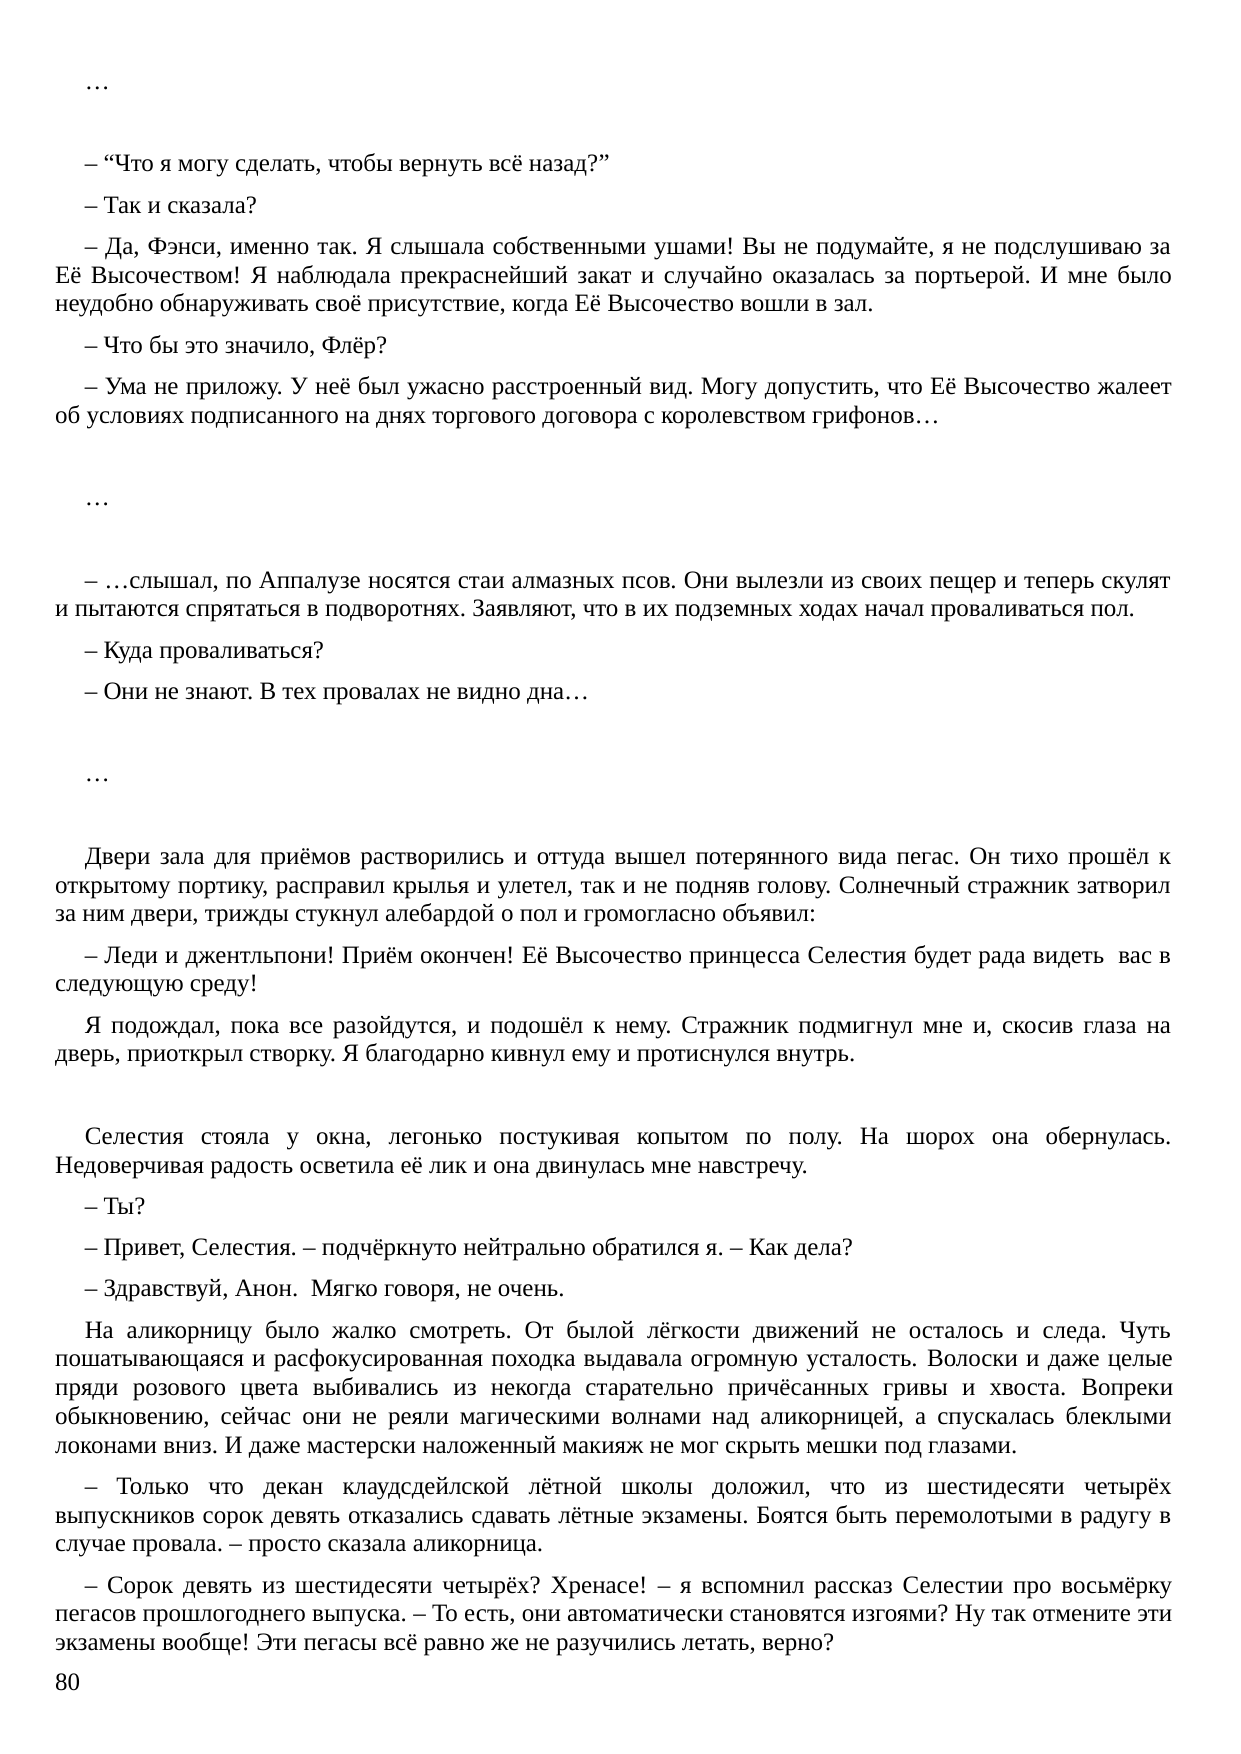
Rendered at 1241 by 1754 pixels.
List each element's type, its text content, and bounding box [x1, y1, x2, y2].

text – “Что я могу сделать, чтобы вернуть всё назад?” [55, 148, 1173, 177]
text Двери зала для приёмов растворились и оттуда вышел потерянного вида пегас. Он тихо прошёл к открытому портику, расправил крылья и улетел, так и не подняв голову. Солнечный стражник затворил за ним двери, трижды стукнул алебардой о пол и громогласно объявил: [55, 841, 1173, 927]
text – Ума не приложу. У неё был ужасно расстроенный вид. Могу допустить, что Её Высочество жалеет об условиях подписанного на днях торгового договора с королевством грифонов… [55, 371, 1173, 428]
text – Сорок девять из шестидесяти четырёх? Хренасе! – я вспомнил рассказ Селестии про восьмёрку пегасов прошлогоднего выпуска. – То есть, они автоматически становятся изгоями? Ну так отмените эти экзамены вообще! Эти пегасы всё равно же не разучились летать, верно? [55, 1570, 1173, 1656]
text – Да, Фэнси, именно так. Я слышала собственными ушами! Вы не подумайте, я не подслушиваю за Её Высочеством! Я наблюдала прекраснейший закат и случайно оказалась за портьерой. И мне было неудобно обнаруживать своё присутствие, когда Её Высочество вошли в зал. [55, 231, 1173, 317]
text – Они не знают. В тех провалах не видно дна… [55, 676, 1173, 705]
text – …слышал, по Аппалузе носятся стаи алмазных псов. Они вылезли из своих пещер и теперь скулят и пытаются спрятаться в подворотнях. Заявляют, что в их подземных ходах начал проваливаться пол. [55, 565, 1173, 622]
text … [55, 758, 1173, 787]
text На аликорницу было жалко смотреть. От былой лёгкости движений не осталось и следа. Чуть пошатывающаяся и расфокусированная походка выдавала огромную усталость. Волоски и даже целые пряди розового цвета выбивались из некогда старательно причёсанных гривы и хвоста. Вопреки обыкновению, сейчас они не реяли магическими волнами над аликорницей, а спускалась блеклыми локонами вниз. И даже мастерски наложенный макияж не мог скрыть мешки под глазами. [55, 1315, 1173, 1458]
text Я подождал, пока все разойдутся, и подошёл к нему. Стражник подмигнул мне и, скосив глаза на дверь, приоткрыл створку. Я благодарно кивнул ему и протиснулся внутрь. [55, 1010, 1173, 1067]
text – Привет, Селестия. – подчёркнуто нейтрально обратился я. – Как дела? [55, 1232, 1173, 1261]
text – Только что декан клаудсдейлской лётной школы доложил, что из шестидесяти четырёх выпускников сорок девять отказались сдавать лётные экзамены. Боятся быть перемолотыми в радугу в случае провала. – просто сказала аликорница. [55, 1471, 1173, 1557]
text … [55, 482, 1173, 511]
text – Здравствуй, Анон. Мягко говоря, не очень. [55, 1273, 1173, 1302]
text – Что бы это значило, Флёр? [55, 330, 1173, 358]
text … [55, 66, 1173, 95]
text Селестия стояла у окна, легонько постукивая копытом по полу. На шорох она обернулась. Недоверчивая радость осветила её лик и она двинулась мне навстречу. [55, 1121, 1173, 1178]
text – Ты? [55, 1191, 1173, 1220]
text – Куда проваливаться? [55, 635, 1173, 663]
text – Так и сказала? [55, 190, 1173, 218]
text – Леди и джентльпони! Приём окончен! Её Высочество принцесса Селестия будет рада видеть вас в следующую среду! [55, 940, 1173, 997]
